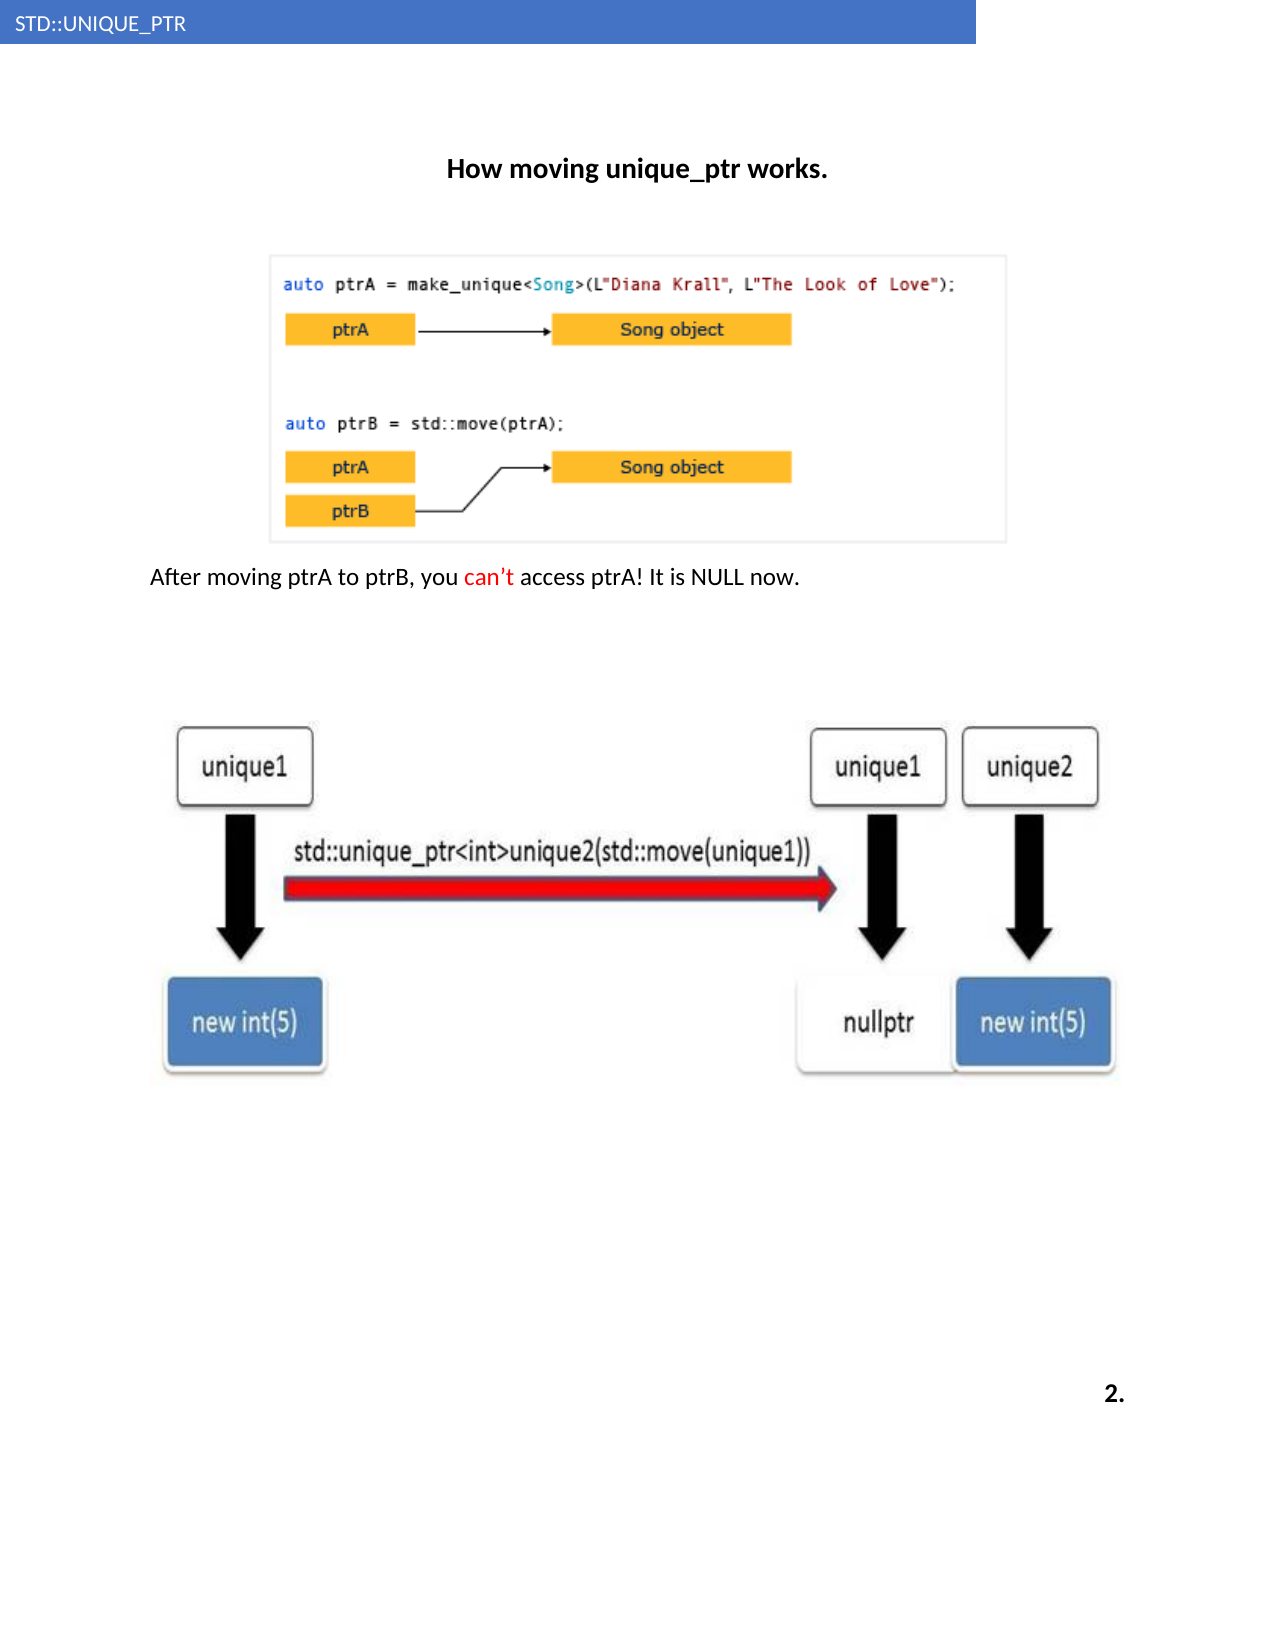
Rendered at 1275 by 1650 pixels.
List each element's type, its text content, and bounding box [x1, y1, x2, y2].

text How moving unique_ptr works. [150, 150, 1125, 186]
text After moving ptrA to ptrB, you can’t access ptrA! It is NULL now. [150, 562, 1125, 592]
text 2. [150, 1376, 1125, 1409]
